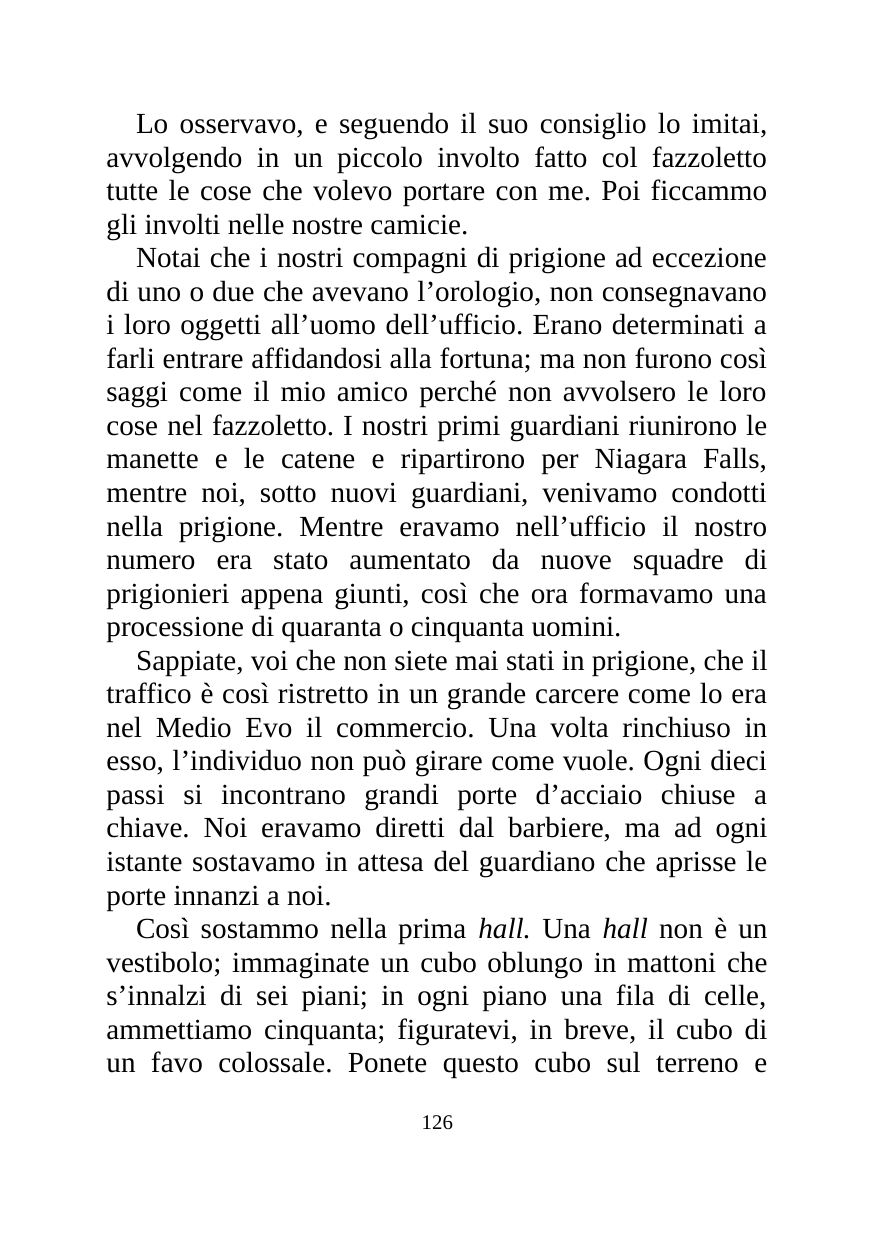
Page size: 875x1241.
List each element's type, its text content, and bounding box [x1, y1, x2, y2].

text Così sostammo nella prima hall. Una hall non è un vestibolo; immaginate un cubo oblungo in mattoni che s’innalzi di sei piani; in ogni piano una fila di celle, ammettiamo cinquanta; figuratevi, in breve, il cubo di un favo colossale. Ponete questo cubo sul terreno e [106, 911, 768, 1079]
text Sappiate, voi che non siete mai stati in prigione, che il traffico è così ristretto in un grande carcere come lo era nel Medio Evo il commercio. Una volta rinchiuso in esso, l’individuo non può girare come vuole. Ogni dieci passi si incontrano grandi porte d’acciaio chiuse a chiave. Noi eravamo diretti dal barbiere, ma ad ogni istante sostavamo in attesa del guardiano che aprisse le porte innanzi a noi. [106, 643, 768, 911]
text Lo osservavo, e seguendo il suo consiglio lo imitai, avvolgendo in un piccolo involto fatto col fazzoletto tutte le cose che volevo portare con me. Poi ficcammo gli involti nelle nostre camicie. [106, 106, 768, 240]
text Notai che i nostri compagni di prigione ad eccezione di uno o due che avevano l’orologio, non consegnavano i loro oggetti all’uomo dell’ufficio. Erano determinati a farli entrare affidandosi alla fortuna; ma non furono così saggi come il mio amico perché non avvolsero le loro cose nel fazzoletto. I nostri primi guardiani riunirono le manette e le catene e ripartirono per Niagara Falls, mentre noi, sotto nuovi guardiani, venivamo condotti nella prigione. Mentre eravamo nell’ufficio il nostro numero era stato aumentato da nuove squadre di prigionieri appena giunti, così che ora formavamo una processione di quaranta o cinquanta uomini. [106, 240, 768, 643]
